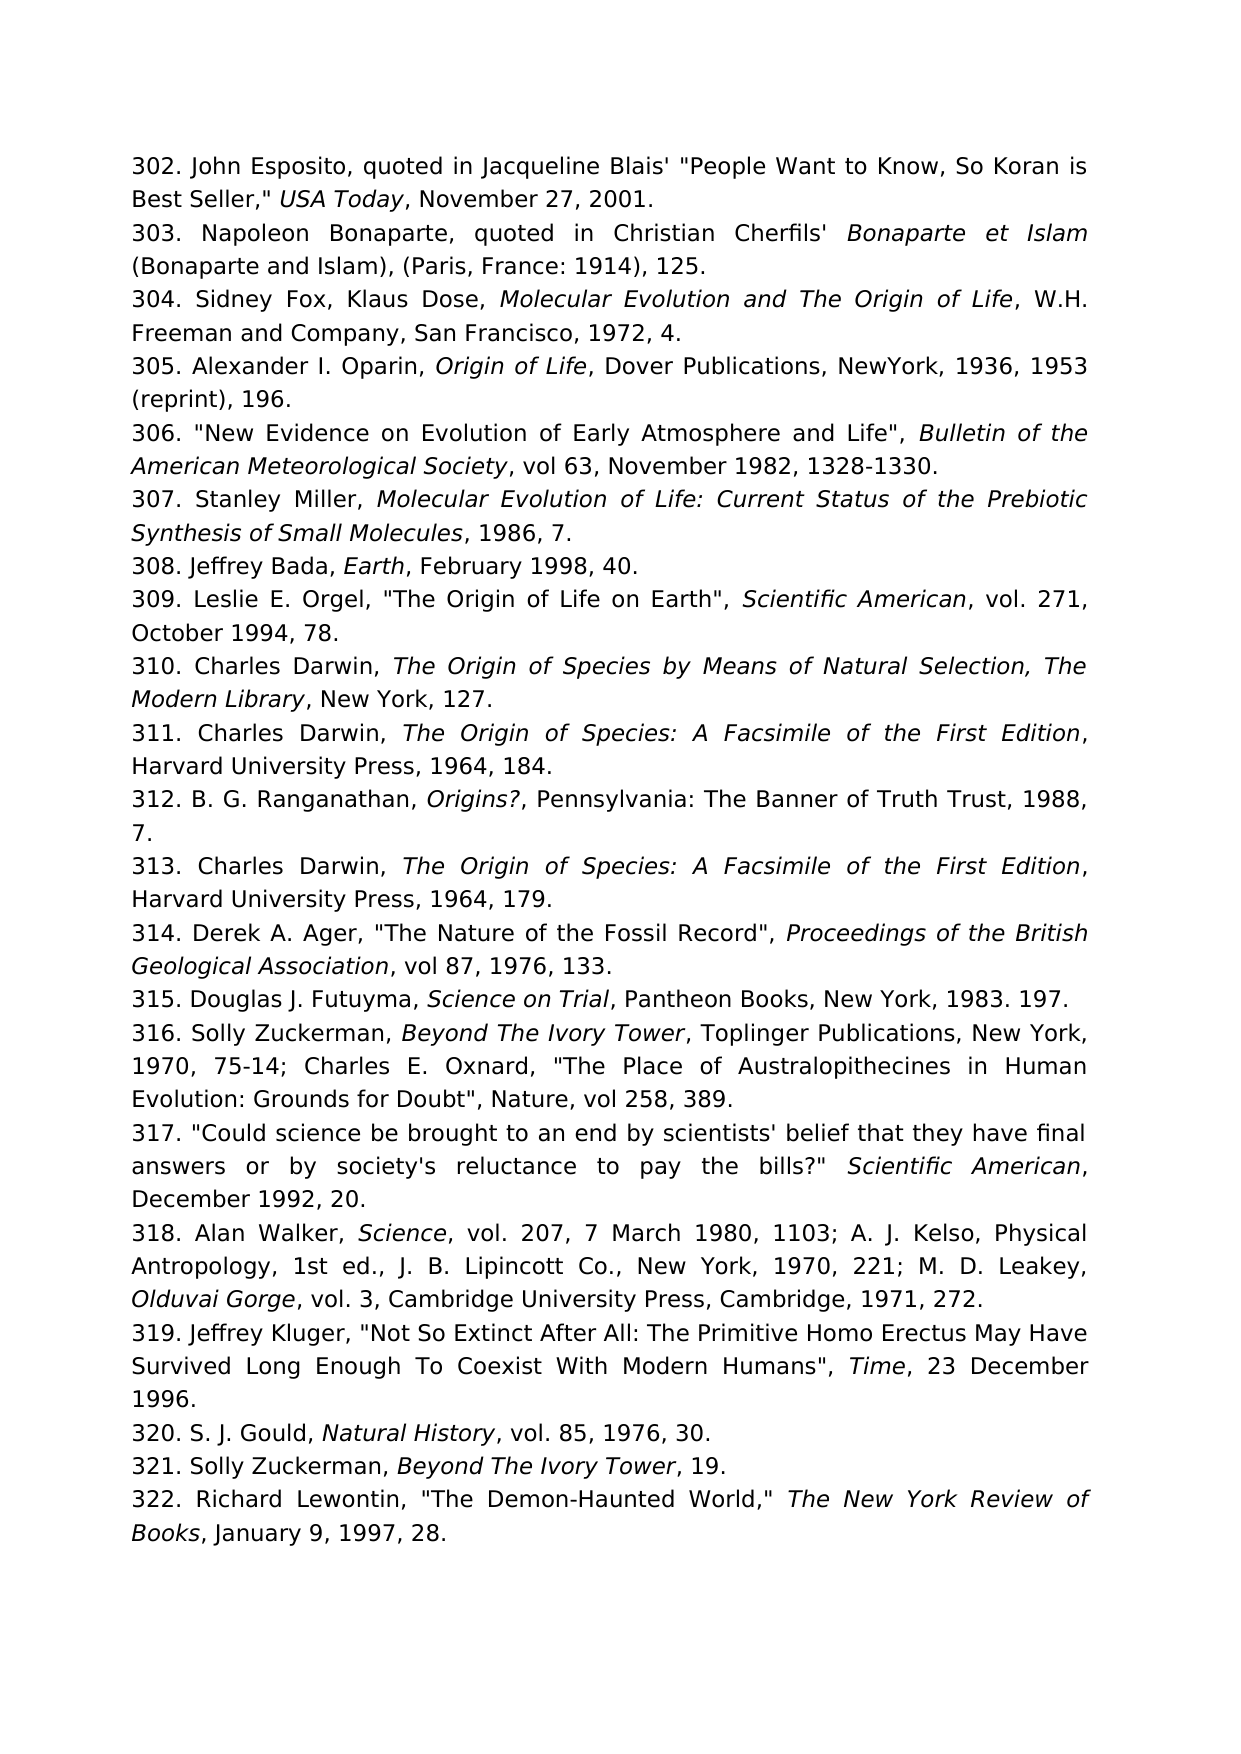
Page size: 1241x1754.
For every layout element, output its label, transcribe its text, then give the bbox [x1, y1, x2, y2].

text 319. Jeffrey Kluger, "Not So Extinct After All: The Primitive Homo Erectus May Have Survived Long Enough To Coexist With Modern Humans", Time, 23 December 1996. [131, 1314, 1088, 1414]
text 315. Douglas J. Futuyma, Science on Trial, Pantheon Books, New York, 1983. 197. [131, 981, 1088, 1014]
text 311. Charles Darwin, The Origin of Species: A Facsimile of the First Edition, Harvard University Press, 1964, 184. [131, 714, 1088, 781]
text 318. Alan Walker, Science, vol. 207, 7 March 1980, 1103; A. J. Kelso, Physical Antropology, 1st ed., J. B. Lipincott Co., New York, 1970, 221; M. D. Leakey, Olduvai Gorge, vol. 3, Cambridge University Press, Cambridge, 1971, 272. [131, 1214, 1088, 1314]
text 322. Richard Lewontin, "The Demon-Haunted World," The New York Review of Books, January 9, 1997, 28. [131, 1481, 1088, 1548]
text 316. Solly Zuckerman, Beyond The Ivory Tower, Toplinger Publications, New York, 1970, 75-14; Charles E. Oxnard, "The Place of Australopithecines in Human Evolution: Grounds for Doubt", Nature, vol 258, 389. [131, 1014, 1088, 1114]
text 307. Stanley Miller, Molecular Evolution of Life: Current Status of the Prebiotic Synthesis of Small Molecules, 1986, 7. [131, 481, 1088, 548]
text 320. S. J. Gould, Natural History, vol. 85, 1976, 30. [131, 1414, 1088, 1448]
text 313. Charles Darwin, The Origin of Species: A Facsimile of the First Edition, Harvard University Press, 1964, 179. [131, 848, 1088, 914]
text 303. Napoleon Bonaparte, quoted in Christian Cherfils' Bonaparte et Islam (Bonaparte and Islam), (Paris, France: 1914), 125. [131, 214, 1088, 281]
text 310. Charles Darwin, The Origin of Species by Means of Natural Selection, The Modern Library, New York, 127. [131, 648, 1088, 714]
text 305. Alexander I. Oparin, Origin of Life, Dover Publications, NewYork, 1936, 1953 (reprint), 196. [131, 348, 1088, 414]
text 317. "Could science be brought to an end by scientists' belief that they have final answers or by society's reluctance to pay the bills?" Scientific American, December 1992, 20. [131, 1114, 1088, 1214]
text 306. "New Evidence on Evolution of Early Atmosphere and Life", Bulletin of the American Meteorological Society, vol 63, November 1982, 1328-1330. [131, 414, 1088, 481]
text 321. Solly Zuckerman, Beyond The Ivory Tower, 19. [131, 1448, 1088, 1481]
text 304. Sidney Fox, Klaus Dose, Molecular Evolution and The Origin of Life, W.H. Freeman and Company, San Francisco, 1972, 4. [131, 281, 1088, 348]
text 314. Derek A. Ager, "The Nature of the Fossil Record", Proceedings of the British Geological Association, vol 87, 1976, 133. [131, 914, 1088, 981]
text 309. Leslie E. Orgel, "The Origin of Life on Earth", Scientific American, vol. 271, October 1994, 78. [131, 581, 1088, 648]
text 308. Jeffrey Bada, Earth, February 1998, 40. [131, 548, 1088, 581]
text 302. John Esposito, quoted in Jacqueline Blais' "People Want to Know, So Koran is Best Seller," USA Today, November 27, 2001. [131, 148, 1088, 214]
text 312. B. G. Ranganathan, Origins?, Pennsylvania: The Banner of Truth Trust, 1988, 7. [131, 781, 1088, 848]
